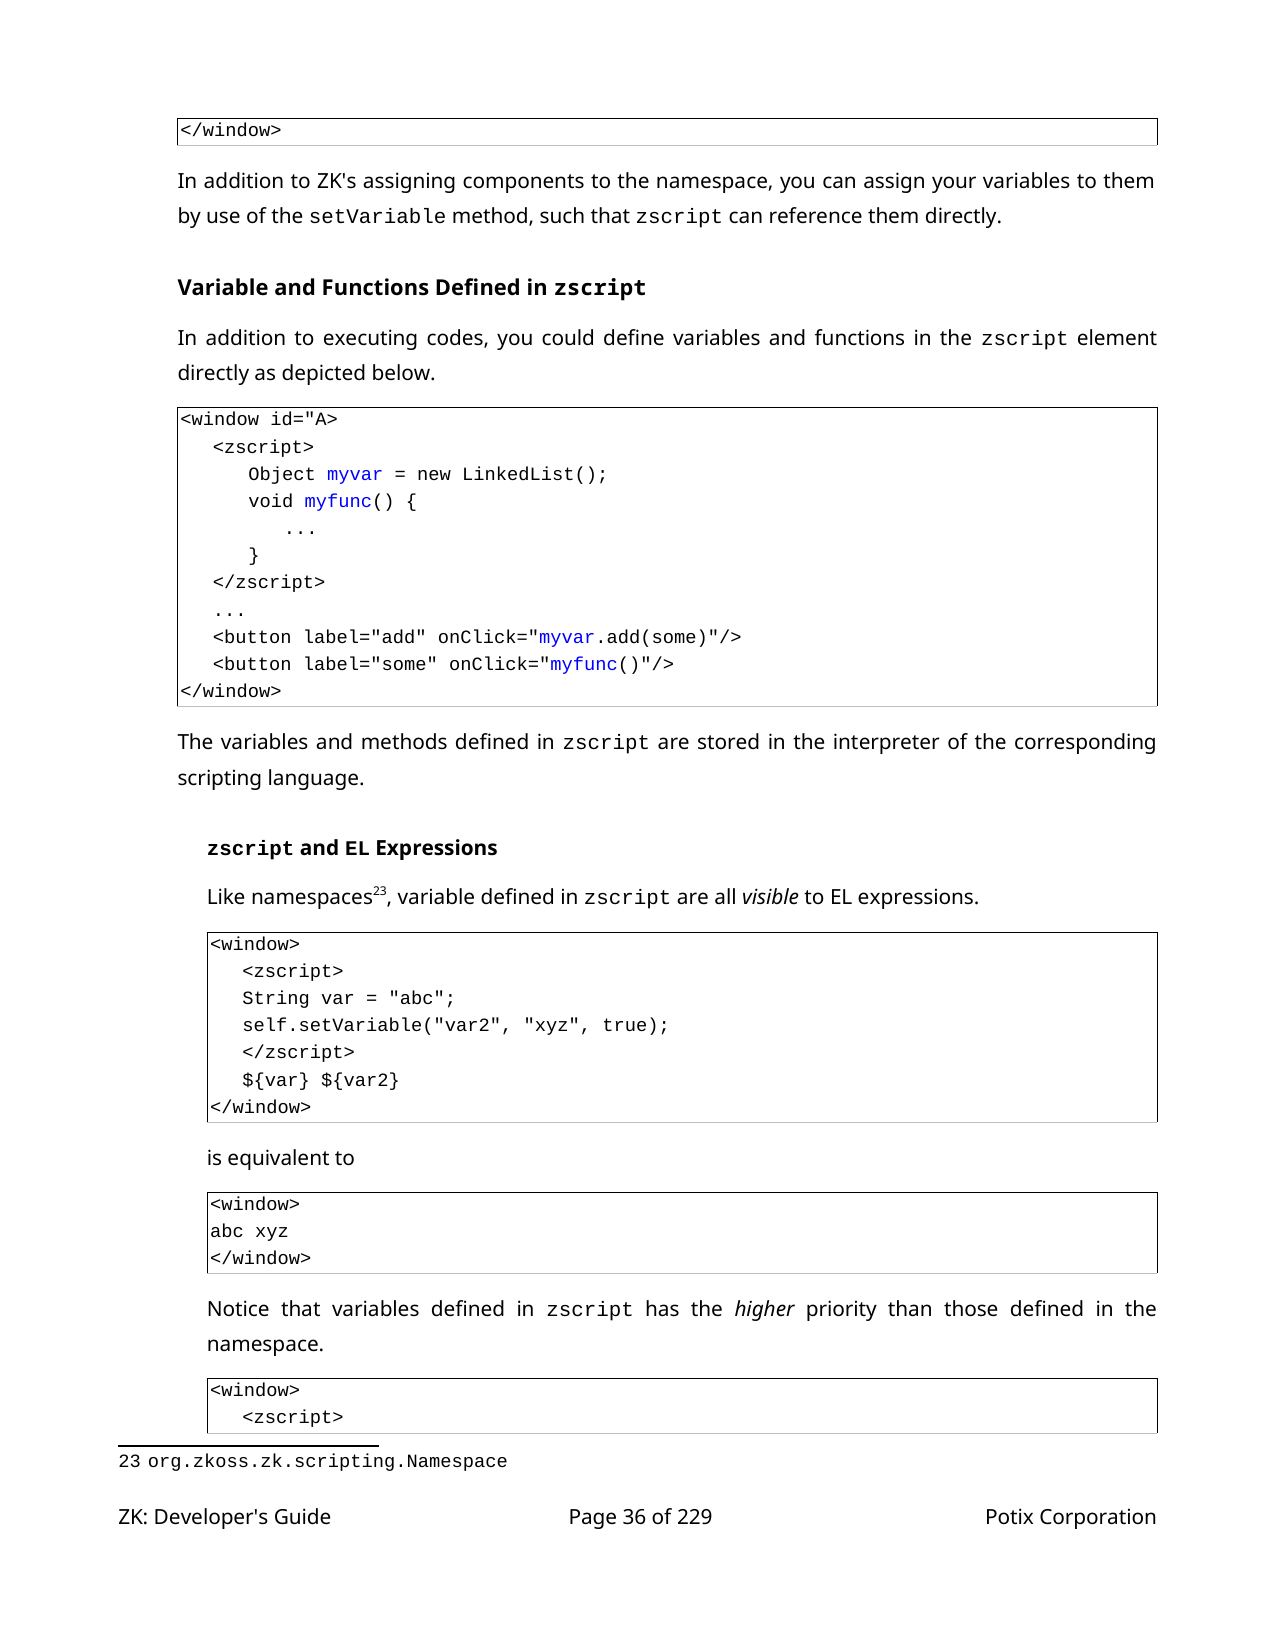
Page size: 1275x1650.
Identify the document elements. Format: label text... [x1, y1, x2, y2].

text } [178, 543, 1157, 567]
text is equivalent to [207, 1143, 1157, 1171]
text org.zkoss.zk.scripting.Namespace [118, 1452, 1157, 1473]
text In addition to executing codes, you could define variables and functions in the zscript element directly as depicted below. [177, 323, 1157, 387]
text The variables and methods defined in zscript are stored in the interpreter of the corresponding scripting language. [177, 727, 1157, 791]
text <button label="some" onClick="myfunc()"/> [178, 652, 1157, 676]
text ... [178, 516, 1157, 540]
text ${var} ${var2} [208, 1068, 1157, 1092]
text String var = "abc"; [208, 986, 1157, 1010]
text Like namespaces, variable defined in zscript are all visible to EL expressions. [207, 882, 1157, 911]
text self.setVariable("var2", "xyz", true); [208, 1013, 1157, 1037]
text </window> [208, 1095, 1157, 1122]
text </zscript> [178, 570, 1157, 595]
text Object myvar = new LinkedList(); [178, 462, 1157, 486]
text </window> [208, 1246, 1157, 1273]
text <zscript> [178, 434, 1157, 459]
text <zscript> [208, 959, 1157, 983]
text </window> [178, 119, 1157, 145]
text ... [178, 598, 1157, 622]
text </window> [178, 679, 1157, 706]
text In addition to ZK's assigning components to the namespace, you can assign your variables to them by use of the setVariable method, such that zscript can reference them directly. [177, 166, 1157, 230]
text </zscript> [208, 1040, 1157, 1065]
text <window> [208, 933, 1157, 956]
text Notice that variables defined in zscript has the higher priority than those defined in the namespace. [207, 1294, 1157, 1358]
text <window id="A> [178, 408, 1157, 432]
text abc xyz [208, 1219, 1157, 1243]
text <window> [208, 1193, 1157, 1216]
text <button label="add" onClick="myvar.add(some)"/> [178, 625, 1157, 649]
subtitle zscript and EL Expressions [207, 833, 1157, 862]
text <zscript> [208, 1405, 1157, 1433]
subtitle Variable and Functions Defined in zscript [177, 272, 1157, 302]
text void myfunc() { [178, 489, 1157, 513]
text <window> [208, 1379, 1157, 1402]
